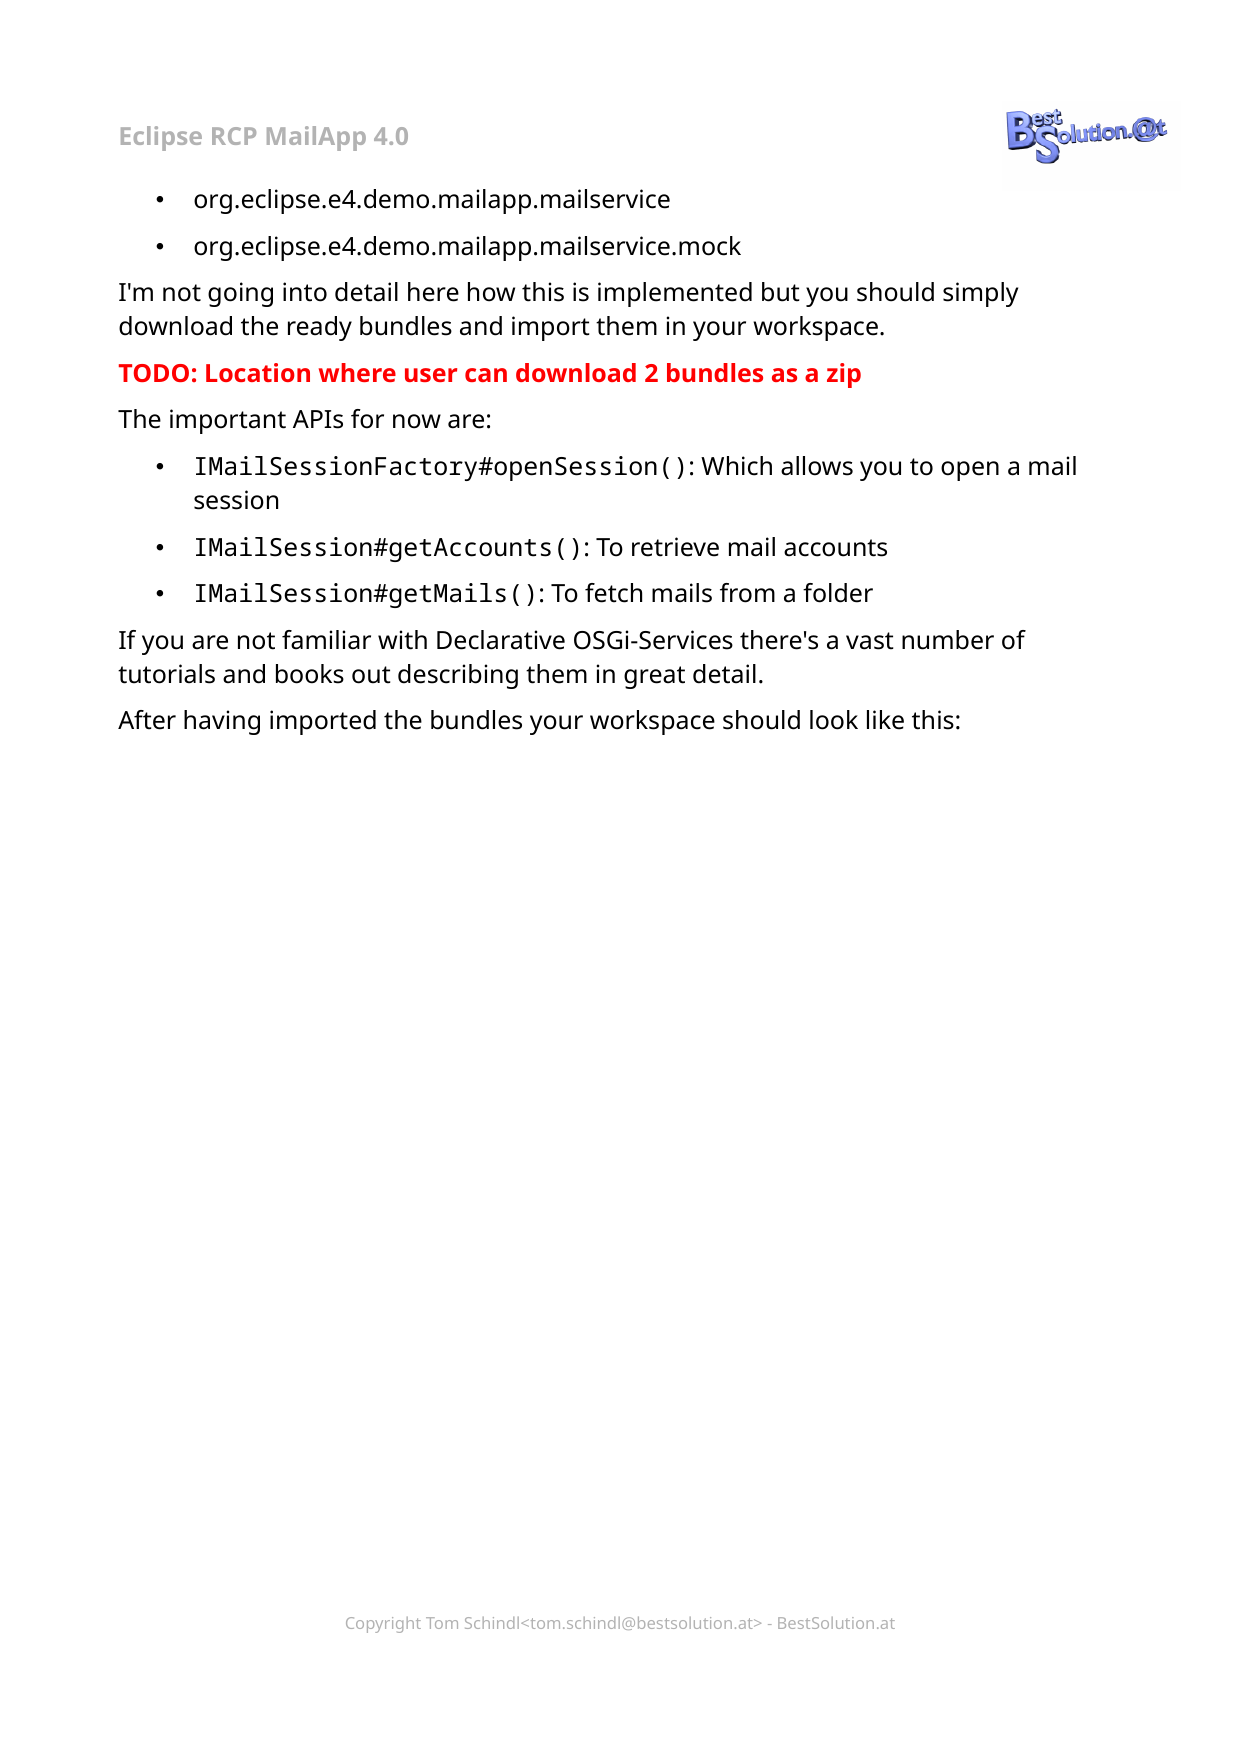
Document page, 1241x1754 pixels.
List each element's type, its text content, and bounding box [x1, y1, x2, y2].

text TODO: Location where user can download 2 bundles as a zip [118, 355, 1122, 389]
list IMailSessionFactory#openSession(): Which allows you to open a mail session [156, 448, 1122, 517]
list IMailSession#getMails(): To fetch mails from a folder [156, 576, 1122, 610]
picture [1002, 101, 1181, 191]
text If you are not familiar with Declarative OSGi-Services there's a vast number of tutorials and books out describing them in great detail. [118, 622, 1122, 690]
list IMailSession#getAccounts(): To retrieve mail accounts [156, 529, 1122, 563]
text After having imported the bundles your workspace should look like this: [118, 703, 1122, 737]
text The important APIs for now are: [118, 402, 1122, 436]
list org.eclipse.e4.demo.mailapp.mailservice.mock [156, 228, 1122, 262]
list org.eclipse.e4.demo.mailapp.mailservice [156, 182, 1122, 216]
text I'm not going into detail here how this is implemented but you should simply download the ready bundles and import them in your workspace. [118, 275, 1122, 343]
